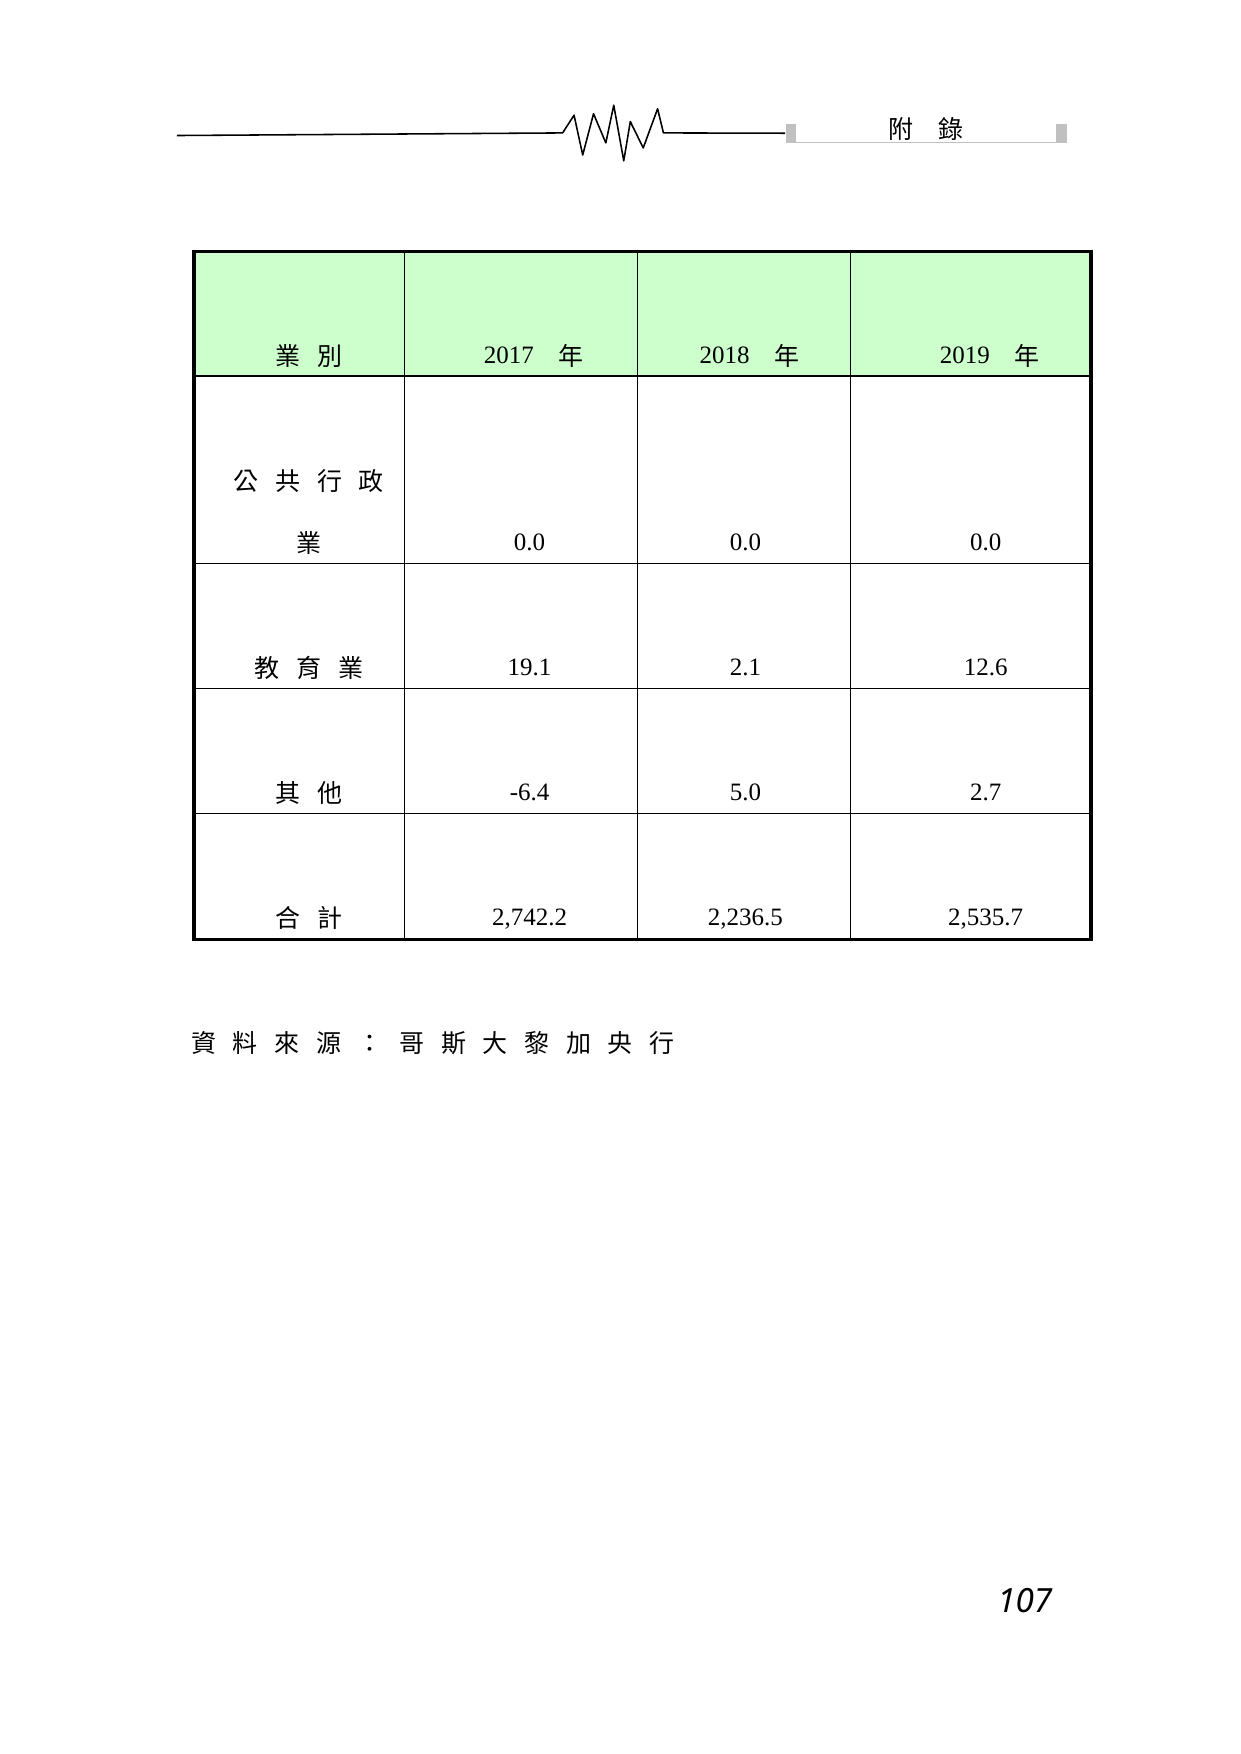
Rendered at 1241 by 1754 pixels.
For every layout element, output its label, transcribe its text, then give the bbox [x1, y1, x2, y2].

table_cell 教育業 [196, 564, 404, 688]
table_cell 2,236.5 [638, 814, 850, 938]
table_cell 2,535.7 [851, 814, 1089, 938]
table_header 2018年 [638, 253, 850, 375]
table_cell 0.0 [851, 377, 1089, 563]
table_cell 2.1 [638, 564, 850, 688]
table_header 2017年 [405, 253, 637, 375]
table_cell -6.4 [405, 689, 637, 813]
table_cell 12.6 [851, 564, 1089, 688]
table_cell 19.1 [405, 564, 637, 688]
table_header 業別 [196, 253, 404, 375]
table_cell 0.0 [638, 377, 850, 563]
text 資料來源：哥斯大黎加央行 [183, 1000, 1058, 1063]
table_cell 公共行政業 [196, 377, 404, 563]
table_cell 2,742.2 [405, 814, 637, 938]
table_header 2019年 [851, 253, 1089, 375]
table_cell 0.0 [405, 377, 637, 563]
table_cell 合計 [196, 814, 404, 938]
table_cell 其他 [196, 689, 404, 813]
table_cell 2.7 [851, 689, 1089, 813]
table_cell 5.0 [638, 689, 850, 813]
